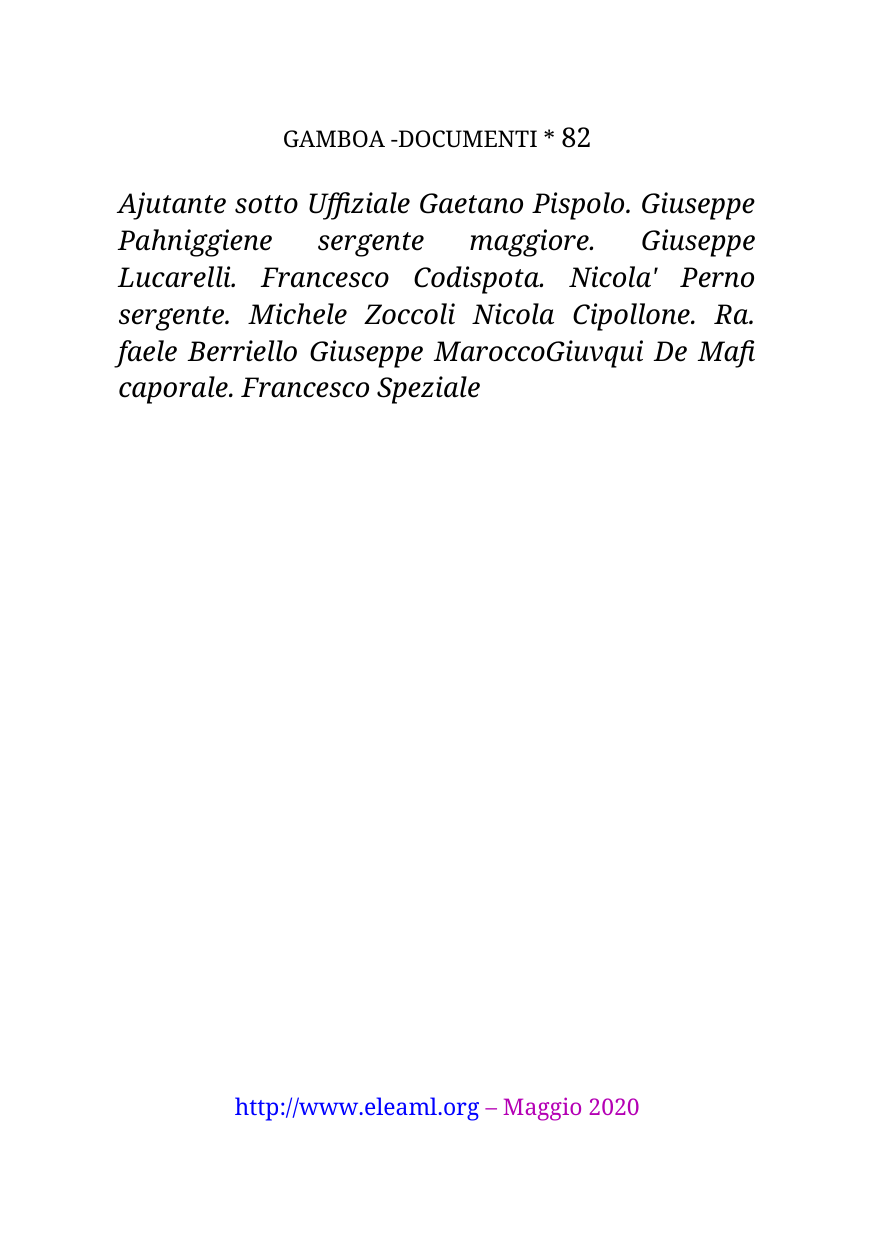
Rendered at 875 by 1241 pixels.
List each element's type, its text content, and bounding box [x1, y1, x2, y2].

text Ajutante sotto Uffiziale Gaetano Pispolo. Giuseppe Pahniggiene sergente maggiore. Giuseppe Lucarelli. Francesco Codispota. Nicola' Perno sergente. Michele Zoccoli Nicola Cipollone. Ra. faele Berriello Giuseppe MaroccoGiuvqui De Mafi caporale. Francesco Speziale [118, 184, 756, 406]
